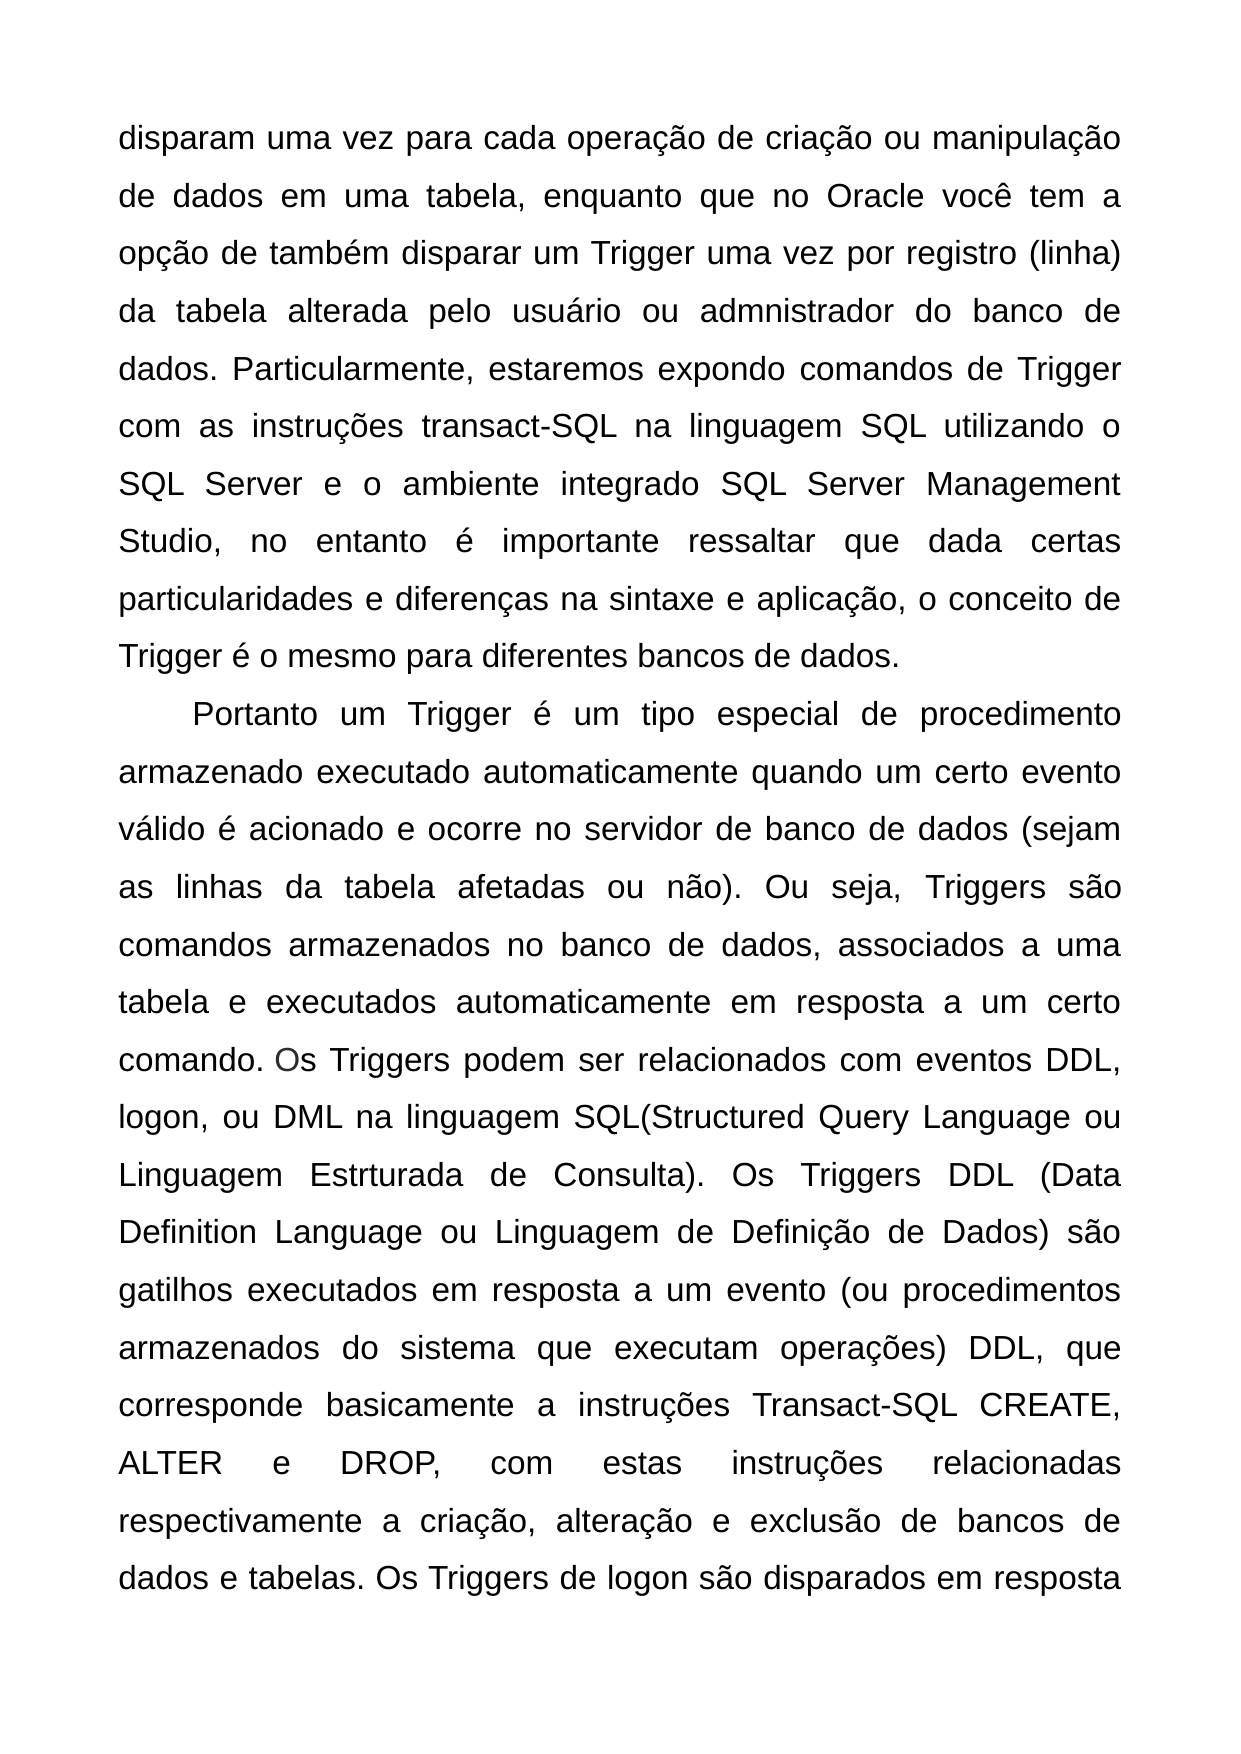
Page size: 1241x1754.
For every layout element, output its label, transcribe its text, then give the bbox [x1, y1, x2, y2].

text Portanto um Trigger é um tipo especial de procedimento armazenado executado automaticamente quando um certo evento válido é acionado e ocorre no servidor de banco de dados (sejam as linhas da tabela afetadas ou não). Ou seja, Triggers são comandos armazenados no banco de dados, associados a uma tabela e executados automaticamente em resposta a um certo comando. Os Triggers podem ser relacionados com eventos DDL, logon, ou DML na linguagem SQL(Structured Query Language ou Linguagem Estrturada de Consulta). Os Triggers DDL (Data Definition Language ou Linguagem de Definição de Dados) são gatilhos executados em resposta a um evento (ou procedimentos armazenados do sistema que executam operações) DDL, que corresponde basicamente a instruções Transact-SQL CREATE, ALTER e DROP, com estas instruções relacionadas respectivamente a criação, alteração e exclusão de bancos de dados e tabelas. Os Triggers de logon são disparados em resposta [118, 694, 1122, 1597]
text disparam uma vez para cada operação de criação ou manipulação de dados em uma tabela, enquanto que no Oracle você tem a opção de também disparar um Trigger uma vez por registro (linha) da tabela alterada pelo usuário ou admnistrador do banco de dados. Particularmente, estaremos expondo comandos de Trigger com as instruções transact-SQL na linguagem SQL utilizando o SQL Server e o ambiente integrado SQL Server Management Studio, no entanto é importante ressaltar que dada certas particularidades e diferenças na sintaxe e aplicação, o conceito de Trigger é o mesmo para diferentes bancos de dados. [118, 118, 1122, 675]
